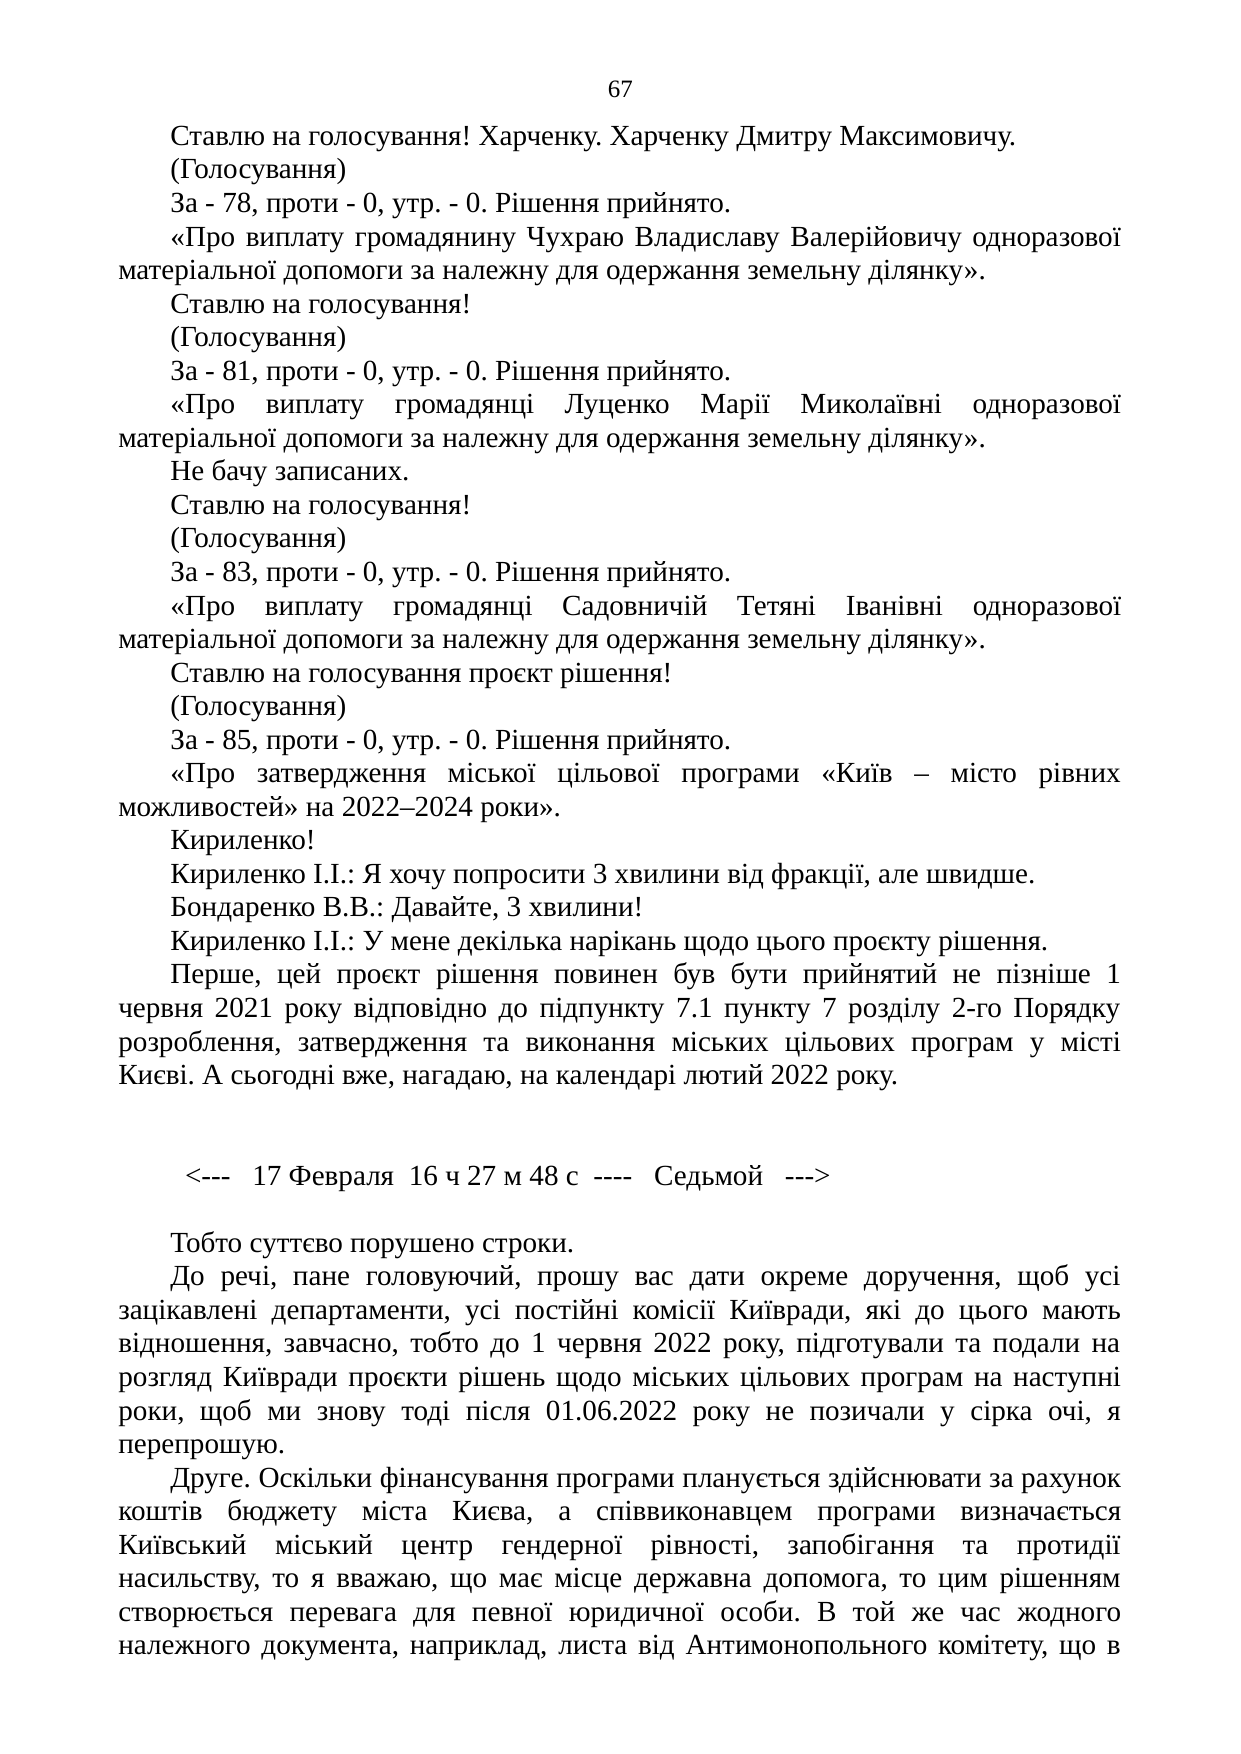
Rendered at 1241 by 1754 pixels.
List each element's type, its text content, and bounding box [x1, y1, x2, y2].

text «Про затвердження міської цільової програми «Київ – місто рівних можливостей» на 2022–2024 роки». [118, 755, 1122, 822]
text (Голосування) [118, 152, 1122, 185]
text «Про виплату громадянину Чухраю Владиславу Валерійовичу одноразової матеріальної допомоги за належну для одержання земельну ділянку». [118, 219, 1122, 286]
text Не бачу записаних. [118, 453, 1122, 487]
text Друге. Оскільки фінансування програми планується здійснювати за рахунок коштів бюджету міста Києва, а співвиконавцем програми визначається Київський міський центр гендерної рівності, запобігання та протидії насильству, то я вважаю, що має місце державна допомога, то цим рішенням створюється перевага для певної юридичної особи. В той же час жодного належного документа, наприклад, листа від Антимонопольного комітету, що в [118, 1460, 1122, 1661]
text Бондаренко В.В.: Давайте, 3 хвилини! [118, 889, 1122, 923]
text Перше, цей проєкт рішення повинен був бути прийнятий не пізніше 1 червня 2021 року відповідно до підпункту 7.1 пункту 7 розділу 2-го Порядку розроблення, затвердження та виконання міських цільових програм у місті Києві. А сьогодні вже, нагадаю, на календарі лютий 2022 року. [118, 957, 1122, 1091]
text (Голосування) [118, 521, 1122, 554]
text За - 83, проти - 0, утр. - 0. Рішення прийнято. [118, 554, 1122, 588]
text За - 78, проти - 0, утр. - 0. Рішення прийнято. [118, 185, 1122, 219]
text <--- 17 Февраля 16 ч 27 м 48 с ---- Седьмой ---> [118, 1158, 1122, 1191]
text Тобто суттєво порушено строки. [118, 1225, 1122, 1258]
text Кириленко І.І.: У мене декілька нарікань щодо цього проєкту рішення. [118, 923, 1122, 957]
text Кириленко! [118, 822, 1122, 856]
text Ставлю на голосування! [118, 286, 1122, 319]
text (Голосування) [118, 688, 1122, 722]
text Ставлю на голосування! Харченку. Харченку Дмитру Максимовичу. [118, 118, 1122, 152]
text «Про виплату громадянці Луценко Марії Миколаївні одноразової матеріальної допомоги за належну для одержання земельну ділянку». [118, 386, 1122, 453]
text Ставлю на голосування! [118, 487, 1122, 521]
text За - 81, проти - 0, утр. - 0. Рішення прийнято. [118, 353, 1122, 386]
text (Голосування) [118, 319, 1122, 353]
text До речі, пане головуючий, прошу вас дати окреме доручення, щоб усі зацікавлені департаменти, усі постійні комісії Київради, які до цього мають відношення, завчасно, тобто до 1 червня 2022 року, підготували та подали на розгляд Київради проєкти рішень щодо міських цільових програм на наступні роки, щоб ми знову тоді після 01.06.2022 року не позичали у сірка очі, я перепрошую. [118, 1258, 1122, 1460]
text «Про виплату громадянці Садовничій Тетяні Іванівні одноразової матеріальної допомоги за належну для одержання земельну ділянку». [118, 588, 1122, 655]
text Кириленко І.І.: Я хочу попросити 3 хвилини від фракції, але швидше. [118, 856, 1122, 889]
text Ставлю на голосування проєкт рішення! [118, 655, 1122, 688]
text За - 85, проти - 0, утр. - 0. Рішення прийнято. [118, 722, 1122, 755]
